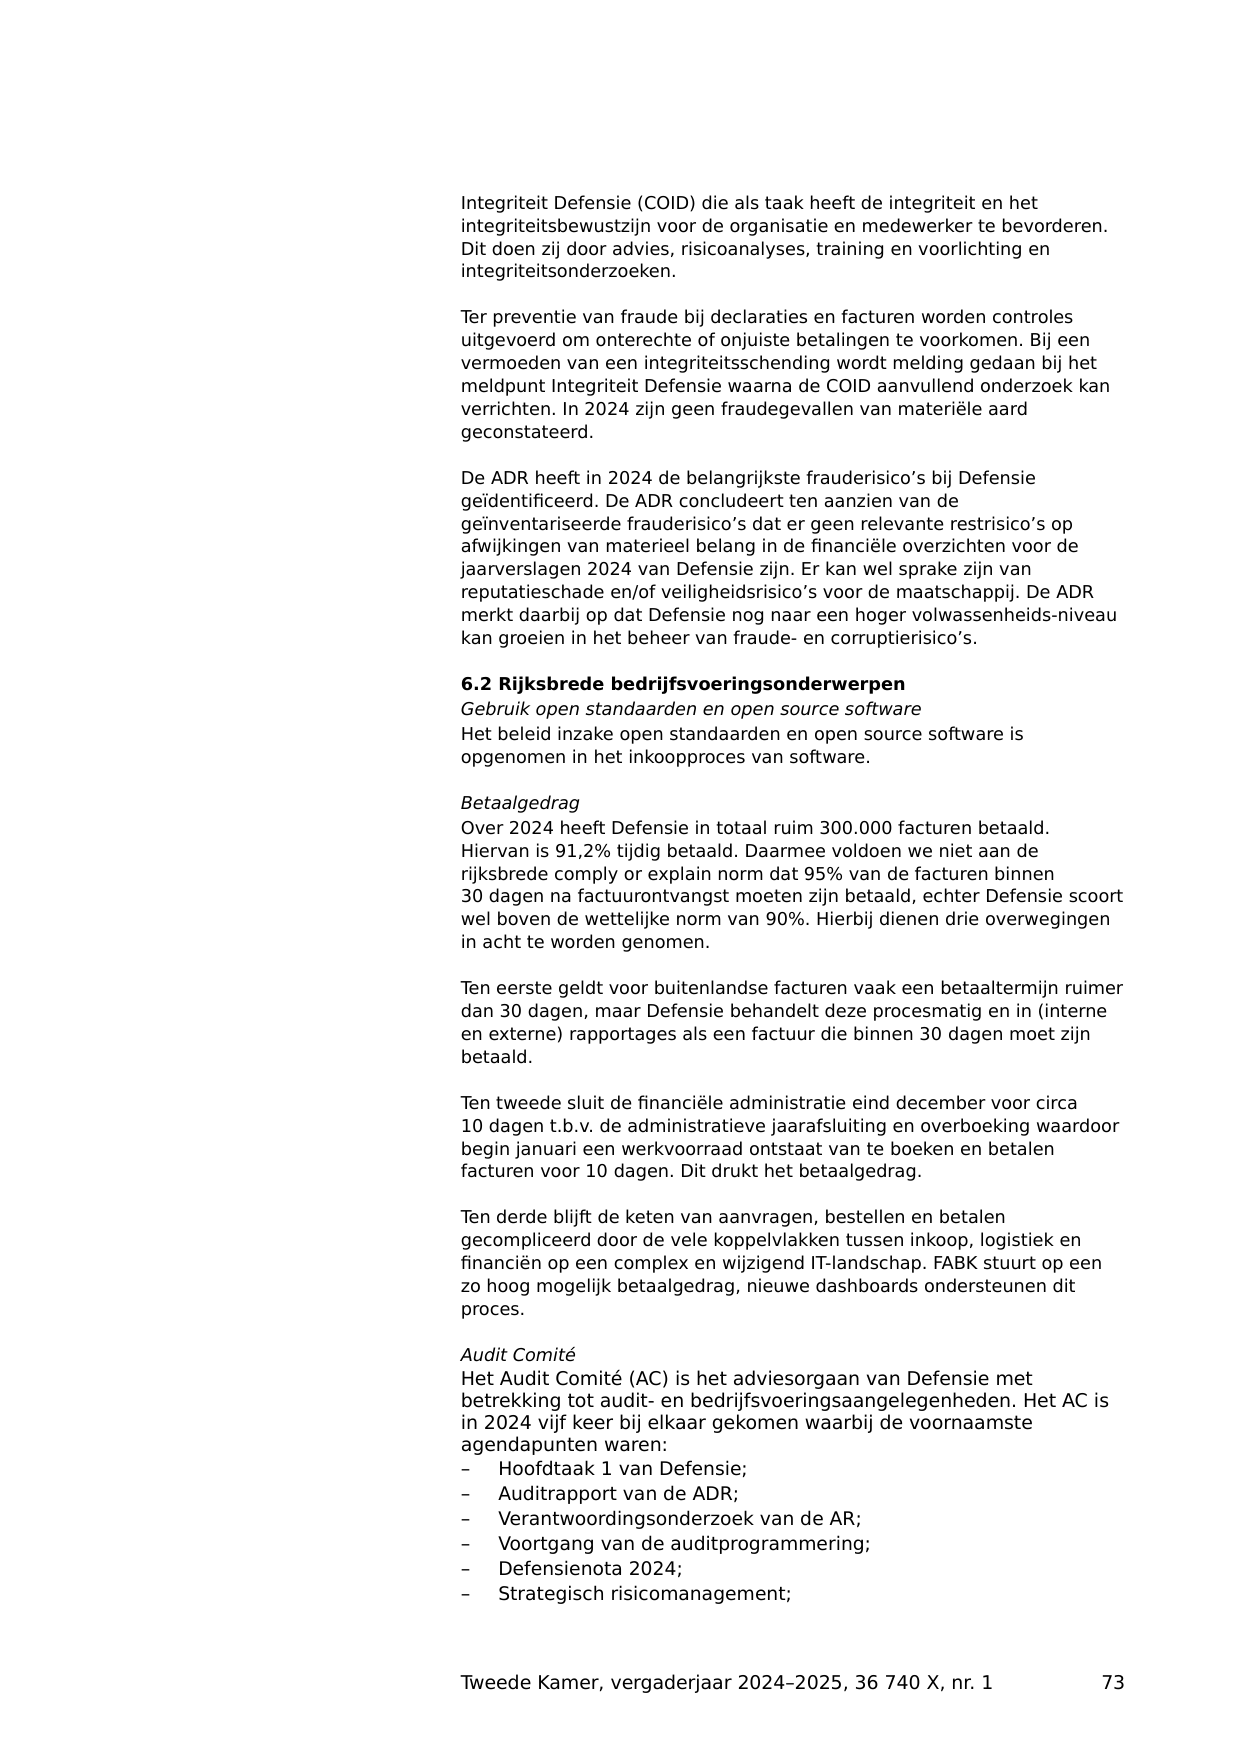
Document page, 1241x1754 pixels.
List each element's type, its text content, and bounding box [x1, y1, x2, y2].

list Defensienota 2024; [461, 1556, 1125, 1581]
text 6.2 Rijksbrede bedrijfsvoeringsonderwerpen [461, 672, 1125, 695]
text Betaalgedrag [461, 791, 1125, 814]
text Ten tweede sluit de financiële administratie eind december voor circa 10 dagen t.b.v. de administratieve jaarafsluiting en overboeking waardoor begin januari een werkvoorraad ontstaat van te boeken en betalen facturen voor 10 dagen. Dit drukt het betaalgedrag. [461, 1091, 1125, 1182]
list Verantwoordingsonderzoek van de AR; [461, 1506, 1125, 1531]
text Audit Comité [461, 1343, 1125, 1366]
text Het beleid inzake open standaarden en open source software is opgenomen in het inkoopproces van software. [461, 722, 1125, 768]
list Voortgang van de auditprogrammering; [461, 1531, 1125, 1556]
text Het Audit Comité (AC) is het adviesorgaan van Defensie met betrekking tot audit- en bedrijfsvoeringsaangelegenheden. Het AC is in 2024 vijf keer bij elkaar gekomen waarbij de voornaamste agendapunten waren: [461, 1368, 1125, 1456]
text Ter preventie van fraude bĳ declaraties en facturen worden controles uitgevoerd om onterechte of onjuiste betalingen te voorkomen. Bĳ een vermoeden van een integriteitsschending wordt melding gedaan bĳ het meldpunt Integriteit Defensie waarna de COID aanvullend onderzoek kan verrichten. In 2024 zĳn geen fraudegevallen van materiële aard geconstateerd. [461, 305, 1125, 443]
text Over 2024 heeft Defensie in totaal ruim 300.000 facturen betaald. Hiervan is 91,2% tĳdig betaald. Daarmee voldoen we niet aan de rijksbrede comply or explain norm dat 95% van de facturen binnen 30 dagen na factuurontvangst moeten zijn betaald, echter Defensie scoort wel boven de wettelijke norm van 90%. Hierbij dienen drie overwegingen in acht te worden genomen. [461, 816, 1125, 953]
text Gebruik open standaarden en open source software [461, 697, 1125, 720]
list Strategisch risicomanagement; [461, 1581, 1125, 1606]
text De ADR heeft in 2024 de belangrĳkste frauderisico’s bĳ Defensie geïdentificeerd. De ADR concludeert ten aanzien van de geïnventariseerde frauderisico’s dat er geen relevante restrisico’s op afwĳkingen van materieel belang in de financiële overzichten voor de jaarverslagen 2024 van Defensie zĳn. Er kan wel sprake zĳn van reputatieschade en/of veiligheidsrisico’s voor de maatschappĳ. De ADR merkt daarbĳ op dat Defensie nog naar een hoger volwassenheids-niveau kan groeien in het beheer van fraude- en corruptierisico’s. [461, 466, 1125, 649]
list Auditrapport van de ADR; [461, 1481, 1125, 1506]
text Ten eerste geldt voor buitenlandse facturen vaak een betaaltermijn ruimer dan 30 dagen, maar Defensie behandelt deze procesmatig en in (interne en externe) rapportages als een factuur die binnen 30 dagen moet zijn betaald. [461, 976, 1125, 1068]
list Hoofdtaak 1 van Defensie; [461, 1456, 1125, 1481]
text Integriteit Defensie (COID) die als taak heeft de integriteit en het integriteitsbewustzĳn voor de organisatie en medewerker te bevorderen. Dit doen zĳ door advies, risicoanalyses, training en voorlichting en integriteitsonderzoeken. [461, 191, 1125, 282]
text Ten derde blijft de keten van aanvragen, bestellen en betalen gecompliceerd door de vele koppelvlakken tussen inkoop, logistiek en financiën op een complex en wĳzigend IT-landschap. FABK stuurt op een zo hoog mogelijk betaalgedrag, nieuwe dashboards ondersteunen dit proces. [461, 1205, 1125, 1320]
